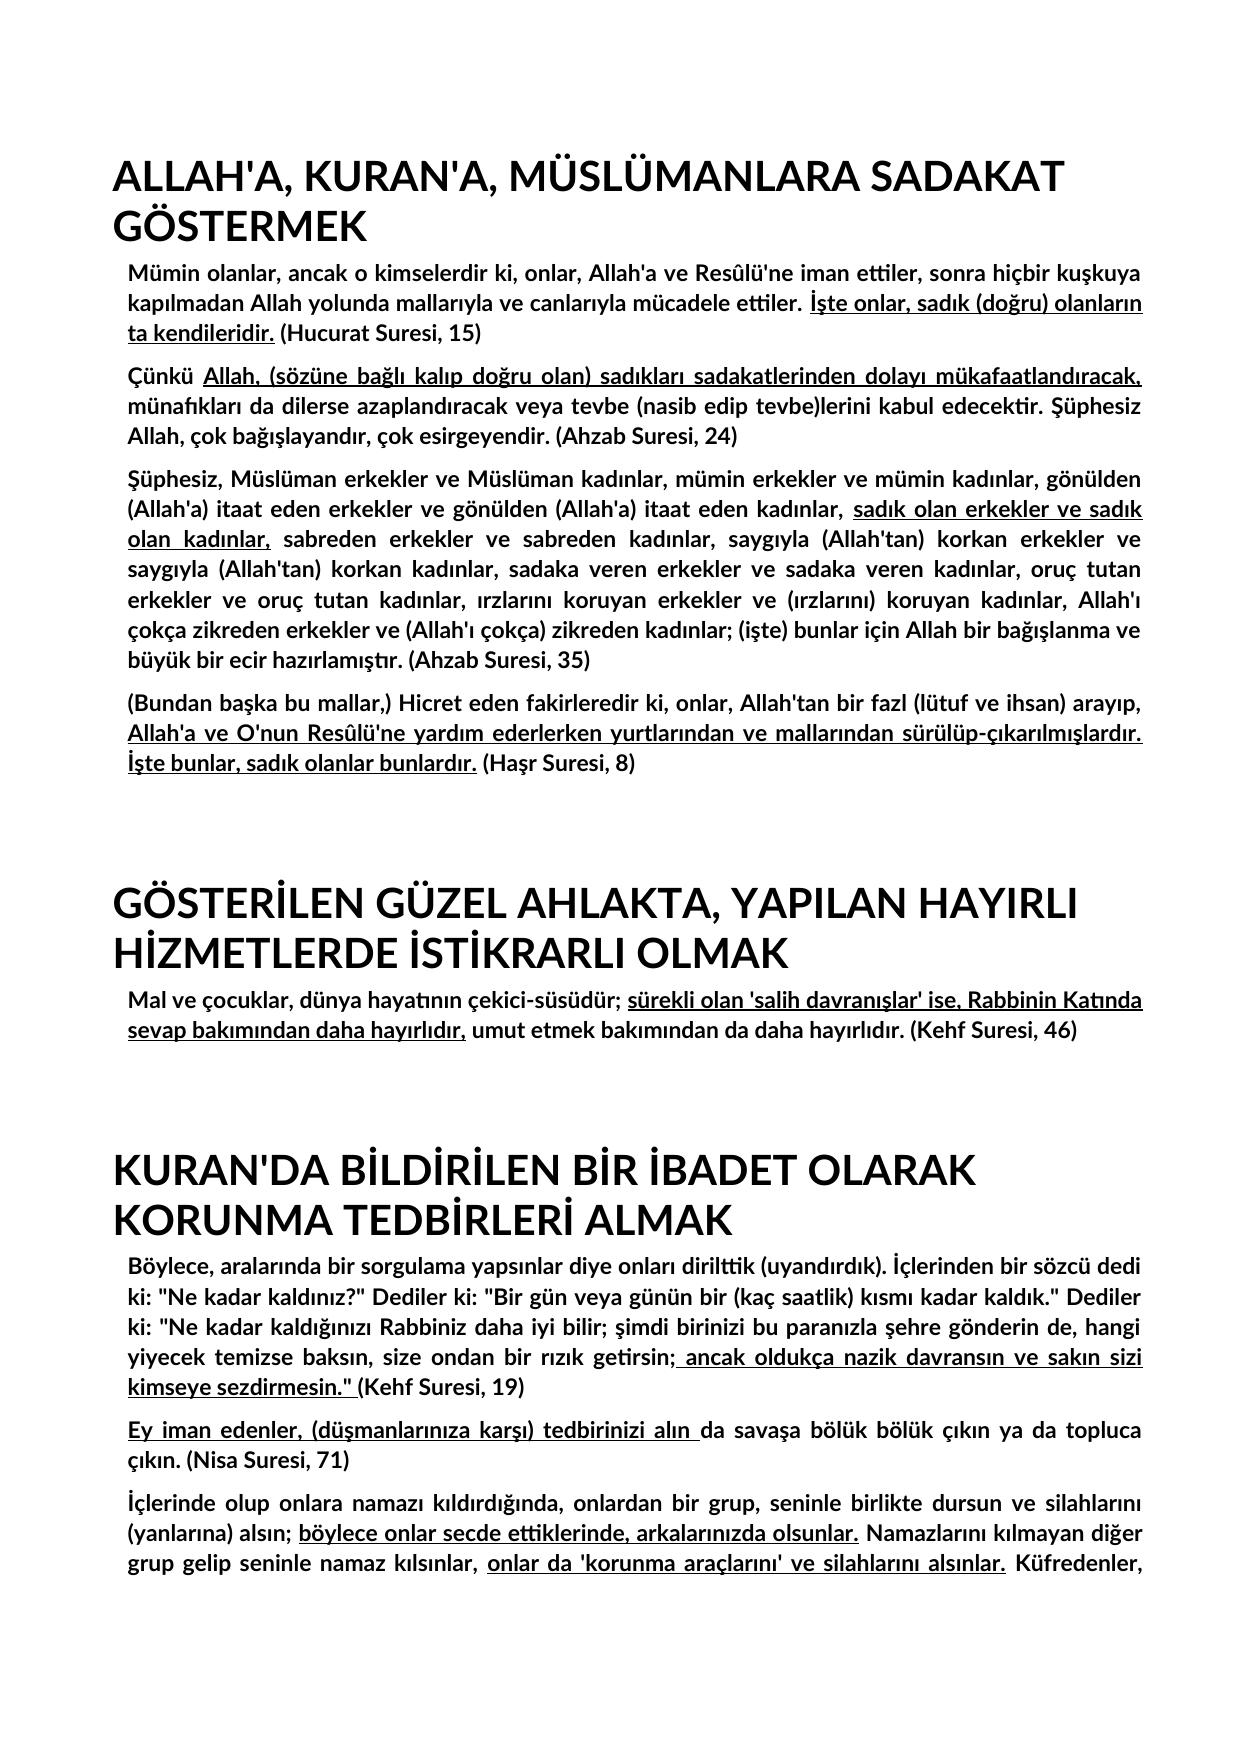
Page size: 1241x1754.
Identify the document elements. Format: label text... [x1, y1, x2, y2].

text Ey iman edenler, (düşmanlarınıza karşı) tedbirinizi alın da savaşa bölük bölük çıkın ya da topluca çıkın. (Nisa Suresi, 71) [127, 1416, 1143, 1473]
subtitle GÖSTERİLEN GÜZEL AHLAKTA, YAPILAN HAYIRLI HİZMETLERDE İSTİKRARLI OLMAK [112, 877, 1165, 977]
subtitle ALLAH'A, KURAN'A, MÜSLÜMANLARA SADAKAT GÖSTERMEK [112, 150, 1165, 250]
text Şüphesiz, Müslüman erkekler ve Müslüman kadınlar, mümin erkekler ve mümin kadınlar, gönülden (Allah'a) itaat eden erkekler ve gönülden (Allah'a) itaat eden kadınlar, sadık olan erkekler ve sadık olan kadınlar, sabreden erkekler ve sabreden kadınlar, saygıyla (Allah'tan) korkan erkekler ve saygıyla (Allah'tan) korkan kadınlar, sadaka veren erkekler ve sadaka veren kadınlar, oruç tutan erkekler ve oruç tutan kadınlar, ırzlarını koruyan erkekler ve (ırzlarını) koruyan kadınlar, Allah'ı çokça zikreden erkekler ve (Allah'ı çokça) zikreden kadınlar; (işte) bunlar için Allah bir bağışlanma ve büyük bir ecir hazırlamıştır. (Ahzab Suresi, 35) [127, 464, 1143, 673]
text İçlerinde olup onlara namazı kıldırdığında, onlardan bir grup, seninle birlikte dursun ve silahlarını (yanlarına) alsın; böylece onlar secde ettiklerinde, arkalarınızda olsunlar. Namazlarını kılmayan diğer grup gelip seninle namaz kılsınlar, onlar da 'korunma araçlarını' ve silahlarını alsınlar. Küfredenler, [127, 1488, 1143, 1576]
text (Bundan başka bu mallar,) Hicret eden fakirleredir ki, onlar, Allah'tan bir fazl (lütuf ve ihsan) arayıp, Allah'a ve O'nun Resûlü'ne yardım ederlerken yurtlarından ve mallarından sürülüp-çıkarılmışlardır. [127, 688, 1143, 743]
subtitle KURAN'DA BİLDİRİLEN BİR İBADET OLARAK KORUNMA TEDBİRLERİ ALMAK [112, 1144, 1165, 1244]
text Böylece, aralarında bir sorgulama yapsınlar diye onları dirilttik (uyandırdık). İçlerinden bir sözcü dedi ki: "Ne kadar kaldınız?" Dediler ki: "Bir gün veya günün bir (kaç saatlik) kısmı kadar kaldık." Dediler ki: "Ne kadar kaldığınızı Rabbiniz daha iyi bilir; şimdi birinizi bu paranızla şehre gönderin de, hangi yiyecek temizse baksın, size ondan bir rızık getirsin; ancak oldukça nazik davransın ve sakın sizi kimseye sezdirmesin." (Kehf Suresi, 19) [127, 1252, 1143, 1400]
text Mümin olanlar, ancak o kimselerdir ki, onlar, Allah'a ve Resûlü'ne iman ettiler, sonra hiçbir kuşkuya kapılmadan Allah yolunda mallarıyla ve canlarıyla mücadele ettiler. İşte onlar, sadık (doğru) olanların ta kendileridir. (Hucurat Suresi, 15) [127, 258, 1143, 346]
text Çünkü Allah, (sözüne bağlı kalıp doğru olan) sadıkları sadakatlerinden dolayı mükafaatlandıracak, münafıkları da dilerse azaplandıracak veya tevbe (nasib edip tevbe)lerini kabul edecektir. Şüphesiz Allah, çok bağışlayandır, çok esirgeyendir. (Ahzab Suresi, 24) [127, 361, 1143, 449]
text Mal ve çocuklar, dünya hayatının çekici-süsüdür; sürekli olan 'salih davranışlar' ise, Rabbinin Katında sevap bakımından daha hayırlıdır, umut etmek bakımından da daha hayırlıdır. (Kehf Suresi, 46) [127, 985, 1143, 1043]
text İşte bunlar, sadık olanlar bunlardır. (Haşr Suresi, 8) [127, 744, 1143, 776]
